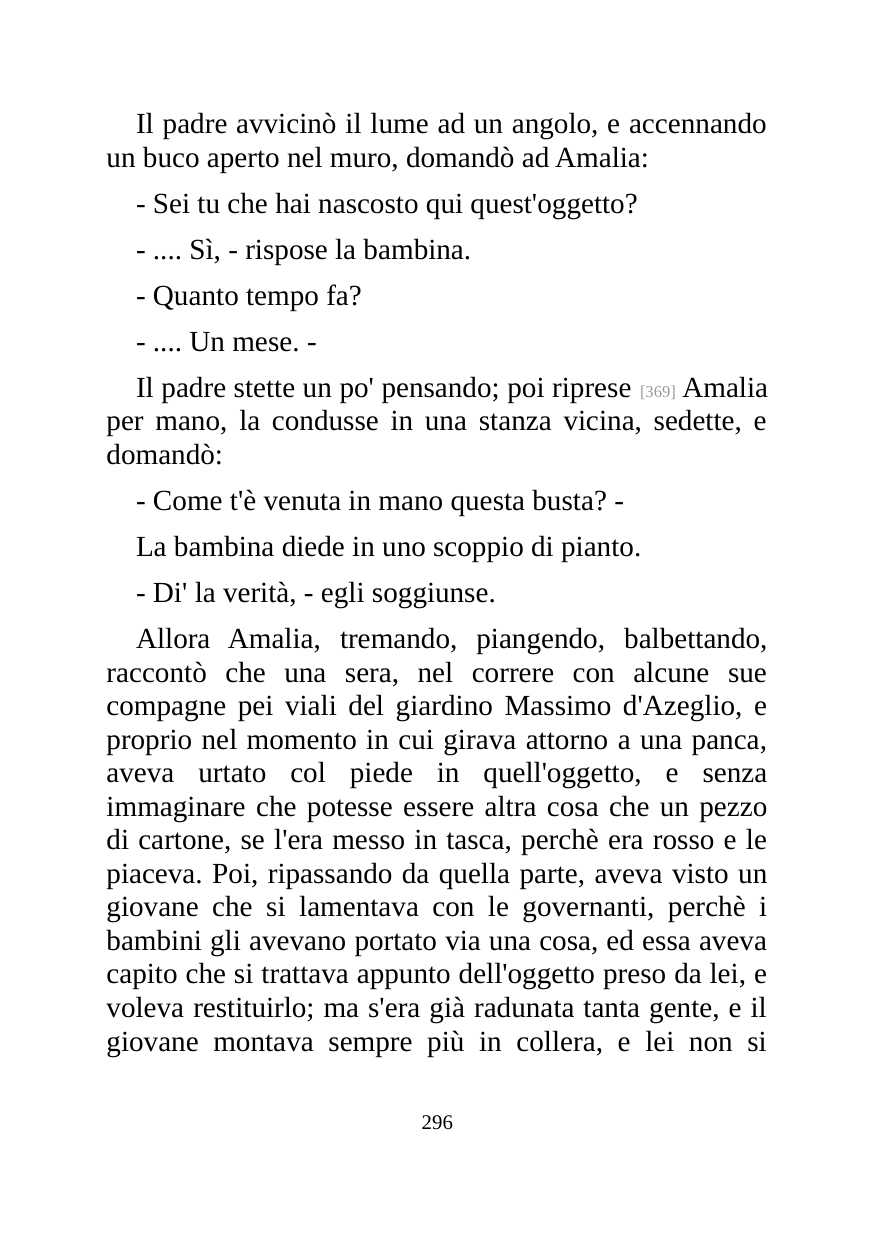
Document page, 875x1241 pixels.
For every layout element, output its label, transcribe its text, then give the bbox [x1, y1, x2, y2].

text - Di' la verità, - egli soggiunse. [106, 575, 768, 609]
text - Quanto tempo fa? [106, 278, 768, 311]
text - Come t'è venuta in mano questa busta? - [106, 483, 768, 517]
text La bambina diede in uno scoppio di pianto. [106, 529, 768, 563]
text - .... Un mese. - [106, 324, 768, 357]
text Il padre avvicinò il lume ad un angolo, e accennando un buco aperto nel muro, domandò ad Amalia: [106, 106, 768, 173]
text - Sei tu che hai nascosto qui quest'oggetto? [106, 186, 768, 219]
text Allora Amalia, tremando, piangendo, balbettando, raccontò che una sera, nel correre con alcune sue compagne pei viali del giardino Massimo d'Azeglio, e proprio nel momento in cui girava attorno a una panca, aveva urtato col piede in quell'oggetto, e senza immaginare che potesse essere altra cosa che un pezzo di cartone, se l'era messo in tasca, perchè era rosso e le piaceva. Poi, ripassando da quella parte, aveva visto un giovane che si lamentava con le governanti, perchè i bambini gli avevano portato via una cosa, ed essa aveva capito che si trattava appunto dell'oggetto preso da lei, e voleva restituirlo; ma s'era già radunata tanta gente, e il giovane montava sempre più in collera, e lei non si [106, 621, 768, 1057]
text - .... Sì, - rispose la bambina. [106, 232, 768, 265]
text Il padre stette un po' pensando; poi riprese [369] Amalia per mano, la condusse in una stanza vicina, sedette, e domandò: [106, 370, 768, 471]
